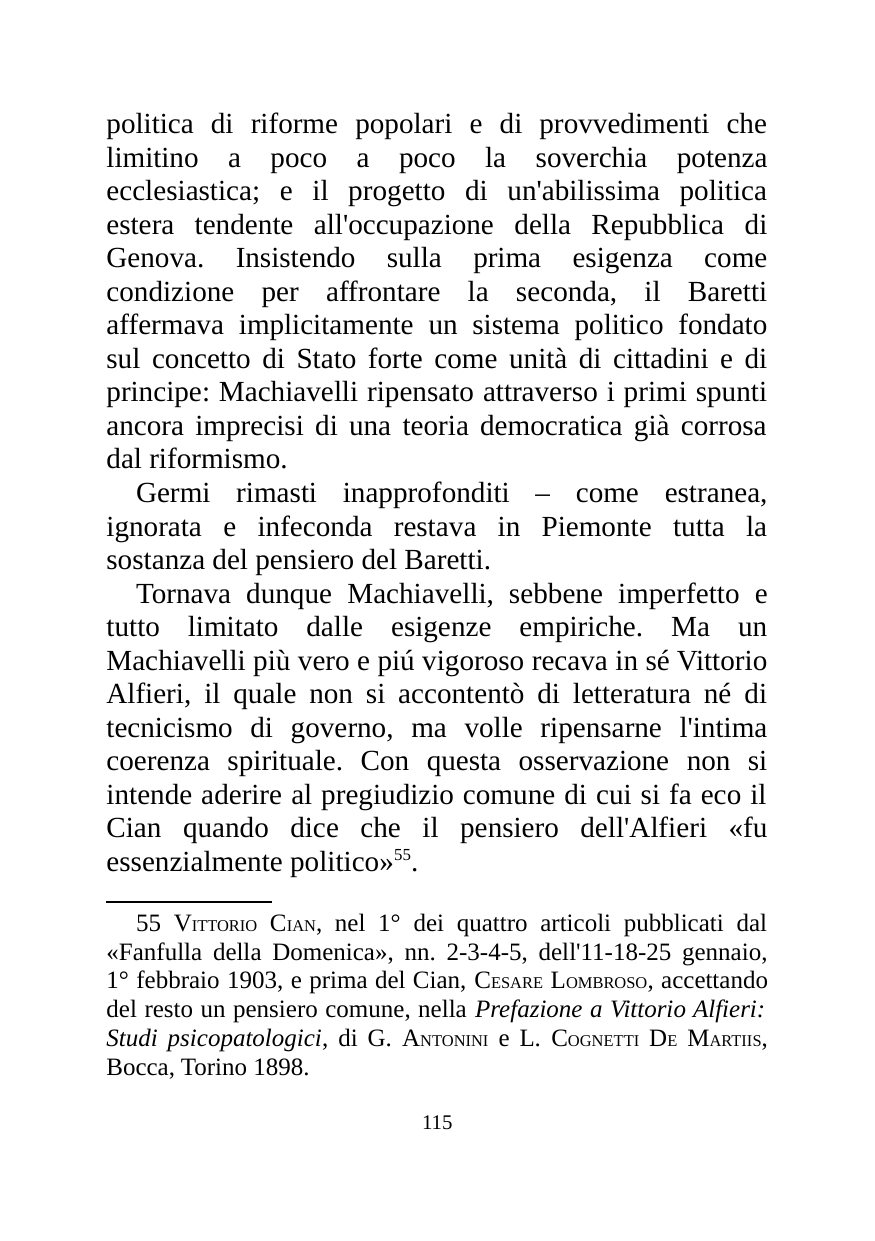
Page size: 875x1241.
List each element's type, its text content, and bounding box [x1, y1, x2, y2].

text Germi rimasti inapprofonditi – come estranea, ignorata e infeconda restava in Piemonte tutta la sostanza del pensiero del Baretti. [106, 475, 768, 576]
text politica di riforme popolari e di provvedimenti che limitino a poco a poco la soverchia potenza ecclesiastica; e il progetto di un'abilissima politica estera tendente all'occupazione della Repubblica di Genova. Insistendo sulla prima esigenza come condizione per affrontare la seconda, il Baretti affermava implicitamente un sistema politico fondato sul concetto di Stato forte come unità di cittadini e di principe: Machiavelli ripensato attraverso i primi spunti ancora imprecisi di una teoria democratica già corrosa dal riformismo. [106, 106, 768, 475]
text Vittorio Cian, nel 1° dei quattro articoli pubblicati dal «Fanfulla della Domenica», nn. 2-3-4-5, dell'11-18-25 gennaio, 1° febbraio 1903, e prima del Cian, Cesare Lombroso, accettando del resto un pensiero comune, nella Prefazione a Vittorio Alfieri: Studi psicopatologici, di G. Antonini e L. Cognetti De Martiis, Bocca, Torino 1898. [106, 908, 768, 1080]
text Tornava dunque Machiavelli, sebbene imperfetto e tutto limitato dalle esigenze empiriche. Ma un Machiavelli più vero e piú vigoroso recava in sé Vittorio Alfieri, il quale non si accontentò di letteratura né di tecnicismo di governo, ma volle ripensarne l'intima coerenza spirituale. Con questa osservazione non si intende aderire al pregiudizio comune di cui si fa eco il Cian quando dice che il pensiero dell'Alfieri «fu essenzialmente politico». [106, 576, 768, 878]
